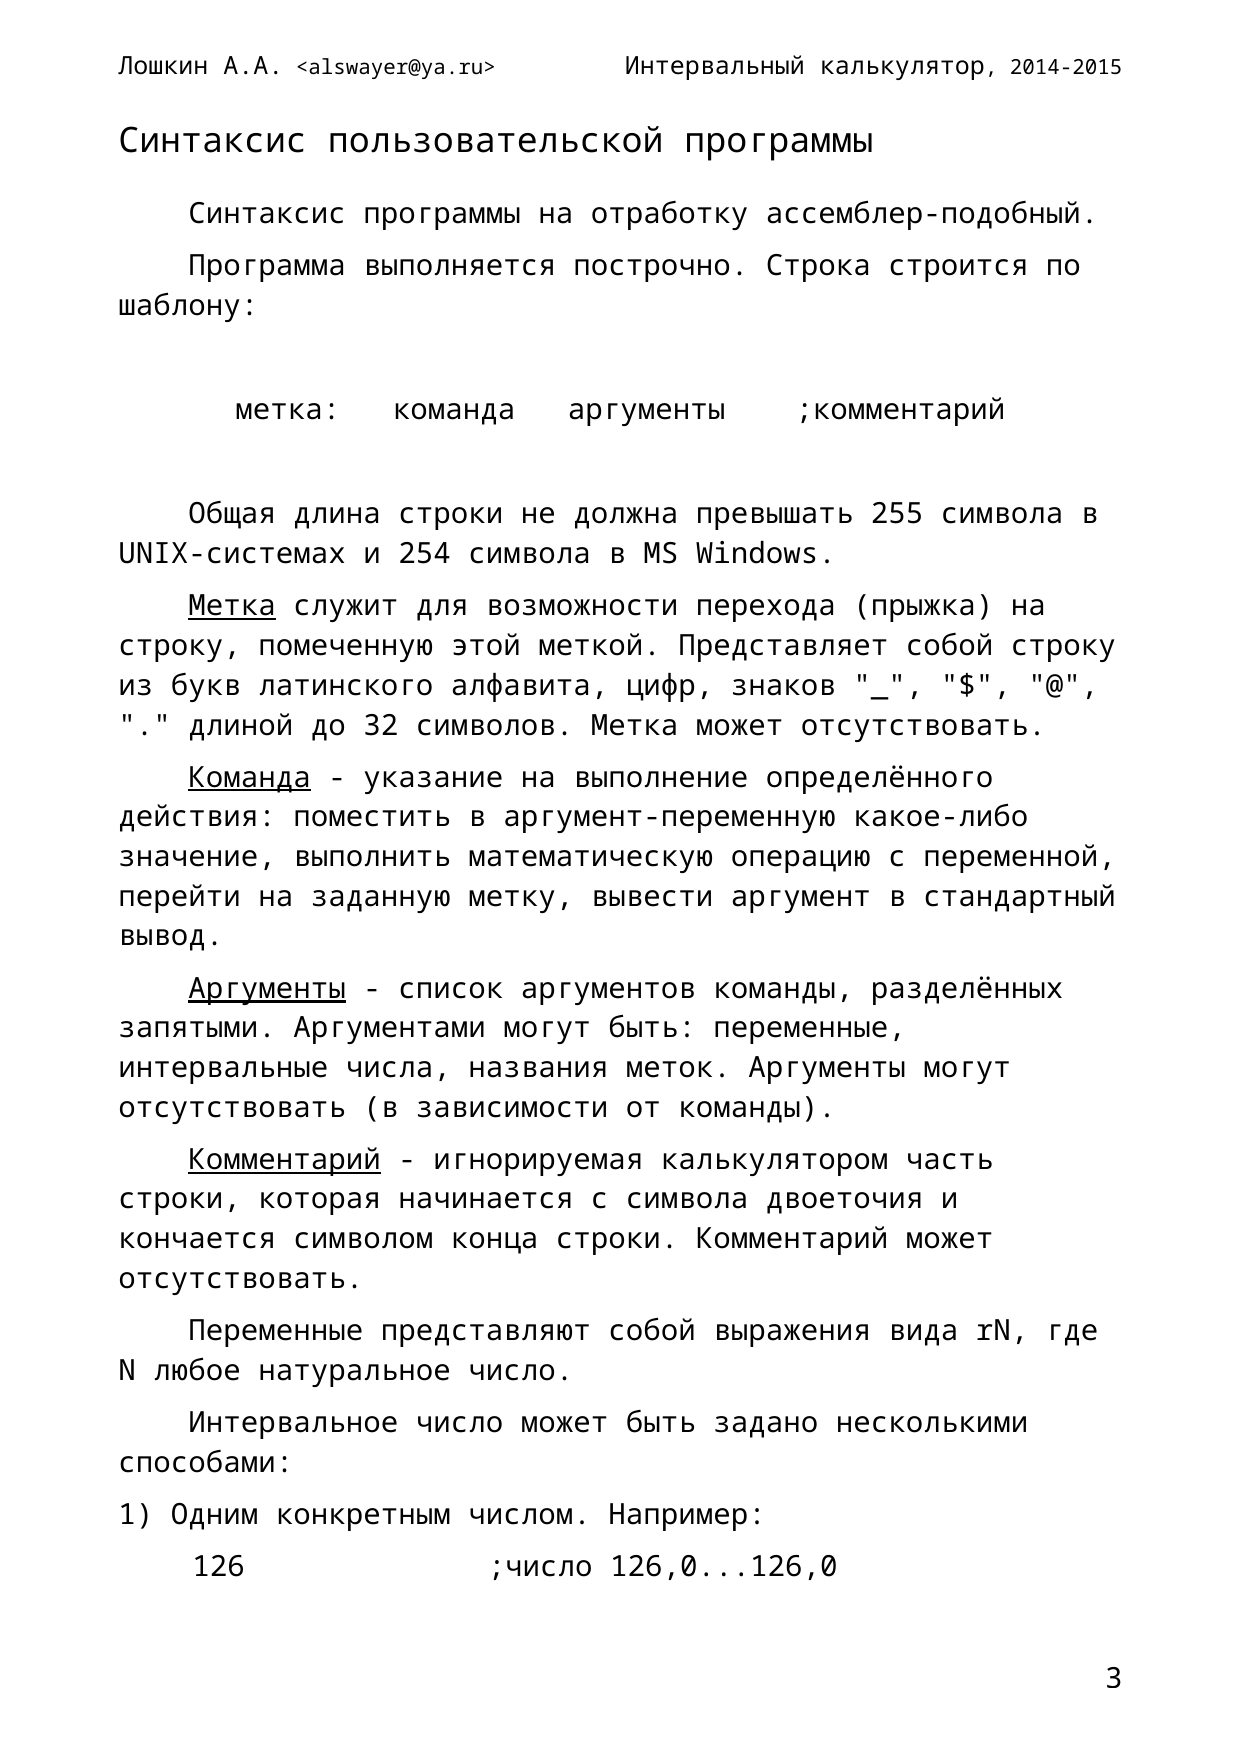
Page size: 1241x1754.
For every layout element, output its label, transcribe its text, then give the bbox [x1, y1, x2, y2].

text Метка служит для возможности перехода (прыжка) на строку, помеченную этой меткой. Представляет собой строку из букв латинского алфавита, цифр, знаков "_", "$", "@", "." длиной до 32 символов. Метка может отсутствовать. [118, 585, 1122, 743]
text метка: команда аргументы ;комментарий [118, 388, 1122, 428]
text Команда - указание на выполнение определённого действия: поместить в аргумент-переменную какое-либо значение, выполнить математическую операцию с переменной, перейти на заданную метку, вывести аргумент в стандартный вывод. [118, 756, 1122, 954]
text 1) Одним конкретным числом. Например: [118, 1493, 1122, 1533]
text Аргументы - список аргументов команды, разделённых запятыми. Аргументами могут быть: переменные, интервальные числа, названия меток. Аргументы могут отсутствовать (в зависимости от команды). [118, 967, 1122, 1126]
text 126 ;число 126,0...126,0 [118, 1545, 1122, 1585]
text Интервальное число может быть задано несколькими способами: [118, 1401, 1122, 1481]
text Программа выполняется построчно. Строка строится по шаблону: [118, 244, 1122, 324]
text Комментарий - игнорируемая калькулятором часть строки, которая начинается с символа двоеточия и кончается символом конца строки. Комментарий может отсутствовать. [118, 1138, 1122, 1297]
text Переменные представляют собой выражения вида rN, где N любое натуральное число. [118, 1309, 1122, 1389]
text Общая длина строки не должна превышать 255 символа в UNIX-системах и 254 символа в MS Windows. [118, 493, 1122, 572]
text Синтаксис программы на отработку ассемблер-подобный. [118, 192, 1122, 232]
subtitle Синтаксис пользовательской программы [118, 115, 1122, 163]
